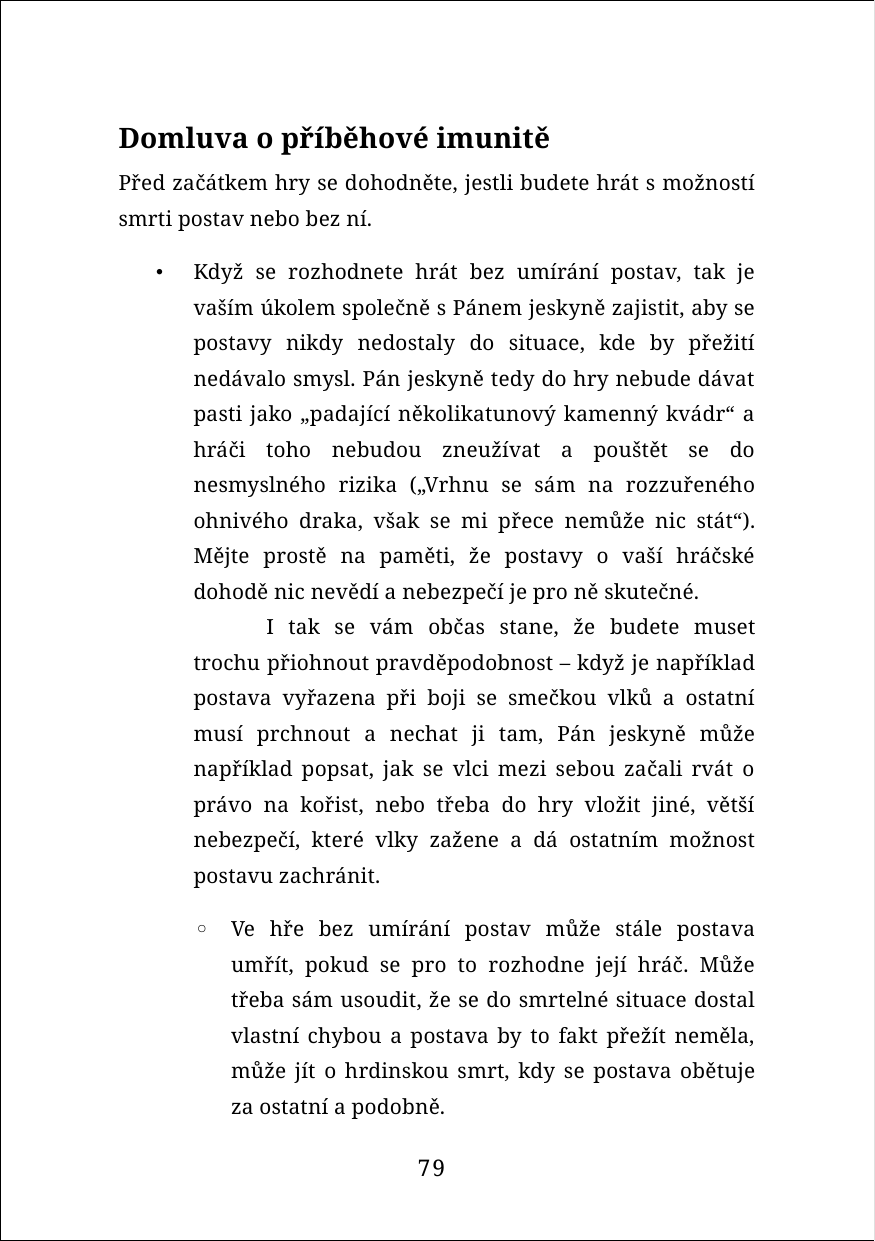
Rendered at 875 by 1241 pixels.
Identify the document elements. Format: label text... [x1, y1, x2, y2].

text Před začátkem hry se dohodněte, jestli budete hrát s možností smrti postav nebo bez ní. [118, 168, 756, 232]
list Když se rozhodnete hrát bez umírání postav, tak je vaším úkolem společně s Pánem jeskyně zajistit, aby se postavy nikdy nedostaly do situace, kde by přežití nedávalo smysl. Pán jeskyně tedy do hry nebude dávat pasti jako „padající několikatunový kamenný kvádr“ a hráči toho nebudou zneužívat a pouštět se do nesmyslného rizika („Vrhnu se sám na rozzuřeného ohnivého draka, však se mi přece nemůže nic stát“). Mějte prostě na paměti, že postavy o vaší hráčské dohodě nic nevědí a nebezpečí je pro ně skutečné. I tak se vám občas stane, že budete muset trochu přiohnout pravděpodobnost – když je například postava vyřazena při boji se smečkou vlků a ostatní musí prchnout a nechat ji tam, Pán jeskyně může například popsat, jak se vlci mezi sebou začali rvát o právo na kořist, nebo třeba do hry vložit jiné, větší nebezpečí, které vlky zažene a dá ostatním možnost postavu zachránit. [156, 257, 756, 889]
subtitle Domluva o příběhové imunitě [118, 118, 756, 157]
list Ve hře bez umírání postav může stále postava umřít, pokud se pro to rozhodne její hráč. Může třeba sám usoudit, že se do smrtelné situace dostal vlastní chybou a postava by to fakt přežít neměla, může jít o hrdinskou smrt, kdy se postava obětuje za ostatní a podobně. [193, 914, 756, 1120]
